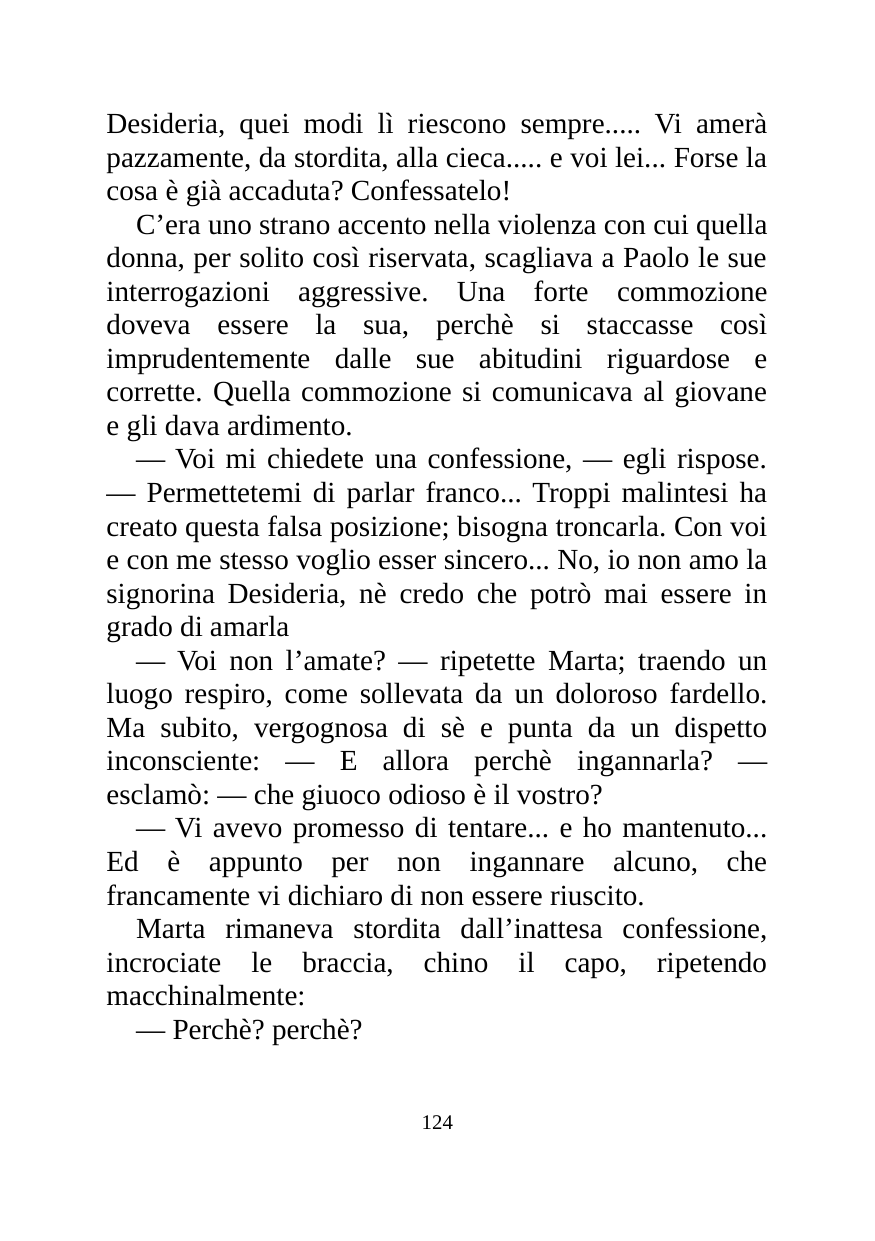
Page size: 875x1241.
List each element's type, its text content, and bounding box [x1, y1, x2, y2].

text — Voi non l’amate? — ripetette Marta; traendo un luogo respiro, come sollevata da un doloroso fardello. Ma subito, vergognosa di sè e punta da un dispetto inconsciente: — E allora perchè ingannarla? — esclamò: — che giuoco odioso è il vostro? [106, 643, 768, 811]
text Marta rimaneva stordita dall’inattesa confessione, incrociate le braccia, chino il capo, ripetendo macchinalmente: [106, 911, 768, 1012]
text — Vi avevo promesso di tentare... e ho mantenuto... Ed è appunto per non ingannare alcuno, che francamente vi dichiaro di non essere riuscito. [106, 811, 768, 911]
text Desideria, quei modi lì riescono sempre..... Vi amerà pazzamente, da stordita, alla cieca..... e voi lei... Forse la cosa è già accaduta? Confessatelo! [106, 106, 768, 207]
text — Perchè? perchè? [106, 1012, 768, 1045]
text — Voi mi chiedete una confessione, — egli rispose. — Permettetemi di parlar franco... Troppi malintesi ha creato questa falsa posizione; bisogna troncarla. Con voi e con me stesso voglio esser sincero... No, io non amo la signorina Desideria, nè credo che potrò mai essere in grado di amarla [106, 442, 768, 643]
text C’era uno strano accento nella violenza con cui quella donna, per solito così riservata, scagliava a Paolo le sue interrogazioni aggressive. Una forte commozione doveva essere la sua, perchè si staccasse così imprudentemente dalle sue abitudini riguardose e corrette. Quella commozione si comunicava al giovane e gli dava ardimento. [106, 207, 768, 442]
